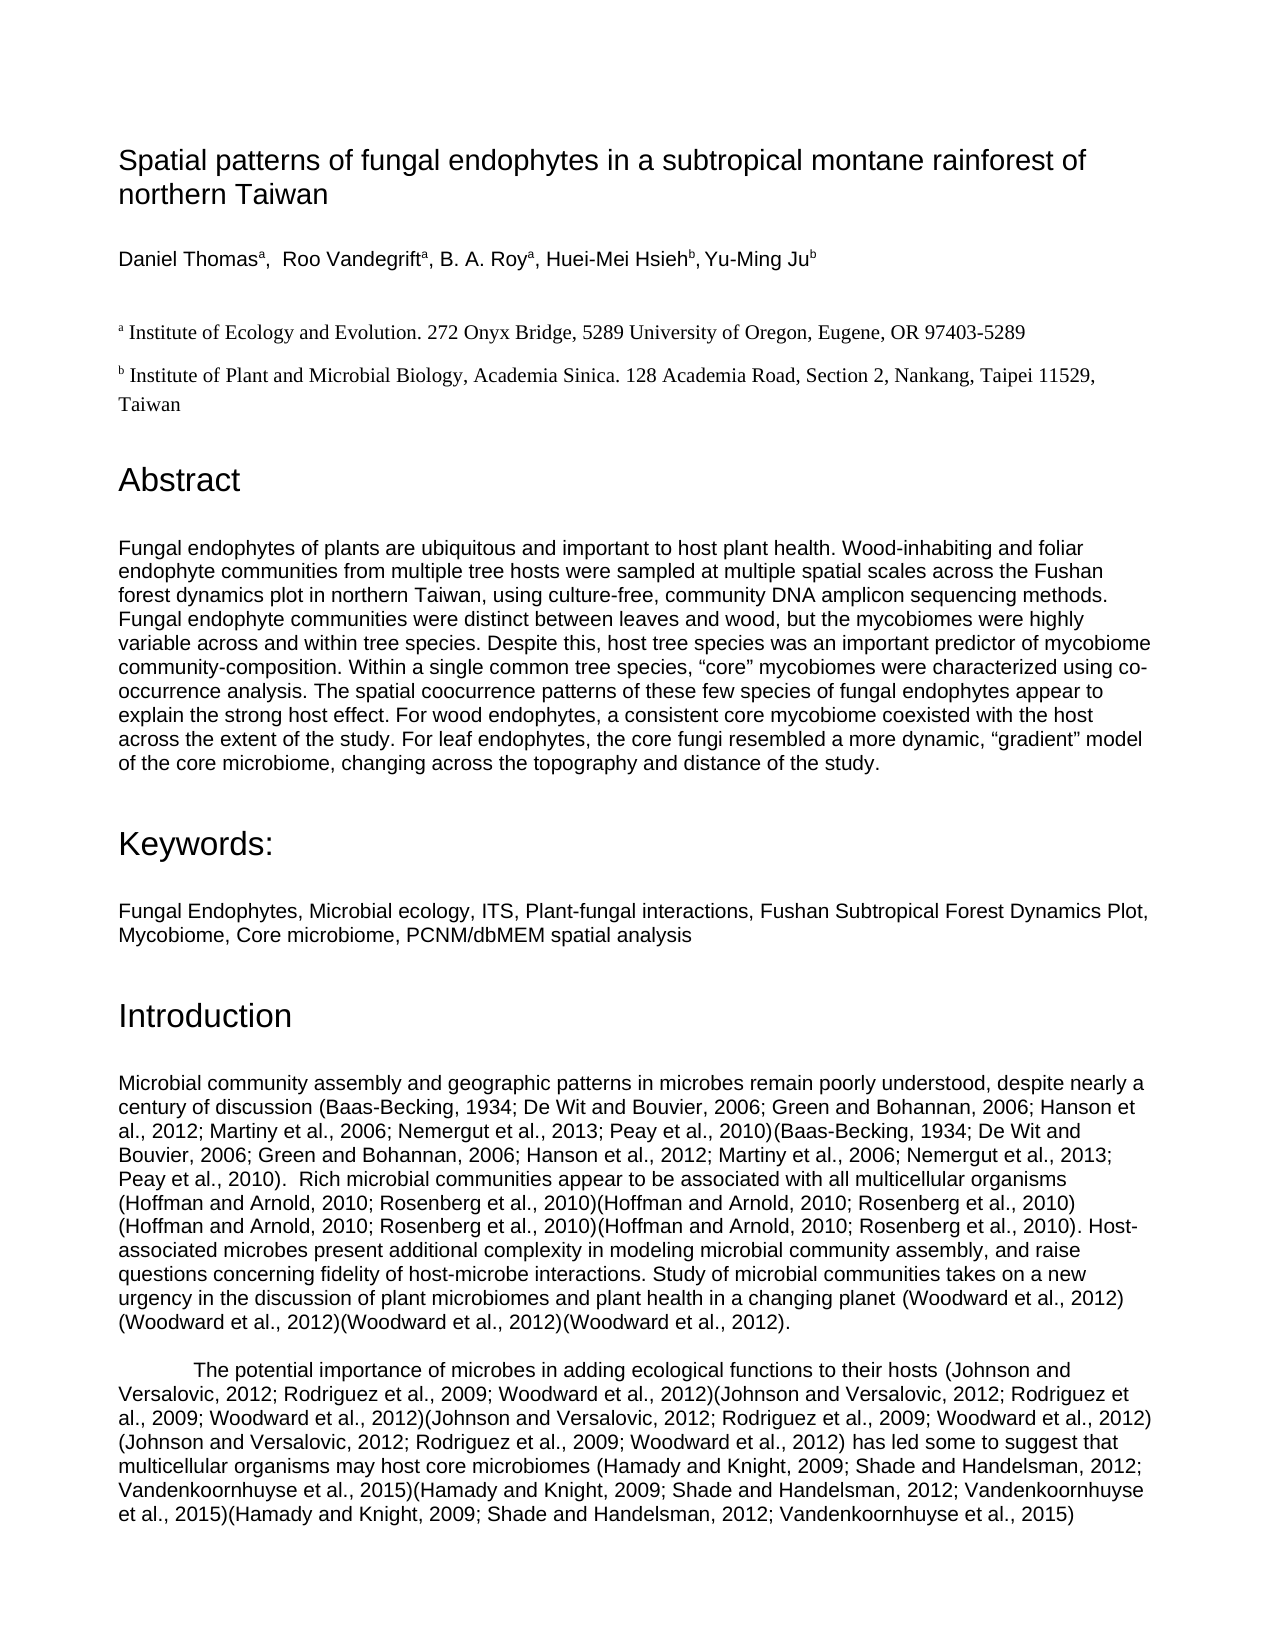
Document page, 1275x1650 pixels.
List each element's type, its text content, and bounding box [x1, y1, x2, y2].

subtitle Introduction [118, 996, 1157, 1034]
text Daniel Thomasa, Roo Vandegrifta, B. A. Roya, Huei-Mei Hsiehb, Yu-Ming Jub [118, 247, 1157, 271]
subtitle Keywords: [118, 824, 1157, 862]
text The potential importance of microbes in adding ecological functions to their hosts (Johnson and Versalovic, 2012; Rodriguez et al., 2009; Woodward et al., 2012)(Johnson and Versalovic, 2012; Rodriguez et al., 2009; Woodward et al., 2012)(Johnson and Versalovic, 2012; Rodriguez et al., 2009; Woodward et al., 2012)(Johnson and Versalovic, 2012; Rodriguez et al., 2009; Woodward et al., 2012) has led some to suggest that multicellular organisms may host core microbiomes (Hamady and Knight, 2009; Shade and Handelsman, 2012; Vandenkoornhuyse et al., 2015)(Hamady and Knight, 2009; Shade and Handelsman, 2012; Vandenkoornhuyse et al., 2015)(Hamady and Knight, 2009; Shade and Handelsman, 2012; Vandenkoornhuyse et al., 2015) [118, 1358, 1157, 1526]
text Fungal endophytes of plants are ubiquitous and important to host plant health. Wood-inhabiting and foliar endophyte communities from multiple tree hosts were sampled at multiple spatial scales across the Fushan forest dynamics plot in northern Taiwan, using culture-free, community DNA amplicon sequencing methods. Fungal endophyte communities were distinct between leaves and wood, but the mycobiomes were highly variable across and within tree species. Despite this, host tree species was an important predictor of mycobiome community-composition. Within a single common tree species, “core” mycobiomes were characterized using co-occurrence analysis. The spatial coocurrence patterns of these few species of fungal endophytes appear to explain the strong host effect. For wood endophytes, a consistent core mycobiome coexisted with the host across the extent of the study. For leaf endophytes, the core fungi resembled a more dynamic, “gradient” model of the core microbiome, changing across the topography and distance of the study. [118, 535, 1157, 775]
text Microbial community assembly and geographic patterns in microbes remain poorly understood, despite nearly a century of discussion (Baas-Becking, 1934; De Wit and Bouvier, 2006; Green and Bohannan, 2006; Hanson et al., 2012; Martiny et al., 2006; Nemergut et al., 2013; Peay et al., 2010)(Baas-Becking, 1934; De Wit and Bouvier, 2006; Green and Bohannan, 2006; Hanson et al., 2012; Martiny et al., 2006; Nemergut et al., 2013; Peay et al., 2010). Rich microbial communities appear to be associated with all multicellular organisms (Hoffman and Arnold, 2010; Rosenberg et al., 2010)(Hoffman and Arnold, 2010; Rosenberg et al., 2010)(Hoffman and Arnold, 2010; Rosenberg et al., 2010)(Hoffman and Arnold, 2010; Rosenberg et al., 2010). Host-associated microbes present additional complexity in modeling microbial community assembly, and raise questions concerning fidelity of host-microbe interactions. Study of microbial communities takes on a new urgency in the discussion of plant microbiomes and plant health in a changing planet (Woodward et al., 2012)(Woodward et al., 2012)(Woodward et al., 2012)(Woodward et al., 2012). [118, 1071, 1157, 1334]
text b Institute of Plant and Microbial Biology, Academia Sinica. 128 Academia Road, Section 2, Nankang, Taipei 11529, Taiwan [118, 363, 1157, 416]
text a Institute of Ecology and Evolution. 272 Onyx Bridge, 5289 University of Oregon, Eugene, OR 97403-5289 [118, 320, 1157, 344]
subtitle Abstract [118, 460, 1157, 499]
title Spatial patterns of fungal endophytes in a subtropical montane rainforest of northern Taiwan [118, 143, 1157, 210]
text Fungal Endophytes, Microbial ecology, ITS, Plant-fungal interactions, Fushan Subtropical Forest Dynamics Plot, Mycobiome, Core microbiome, PCNM/dbMEM spatial analysis [118, 899, 1157, 947]
